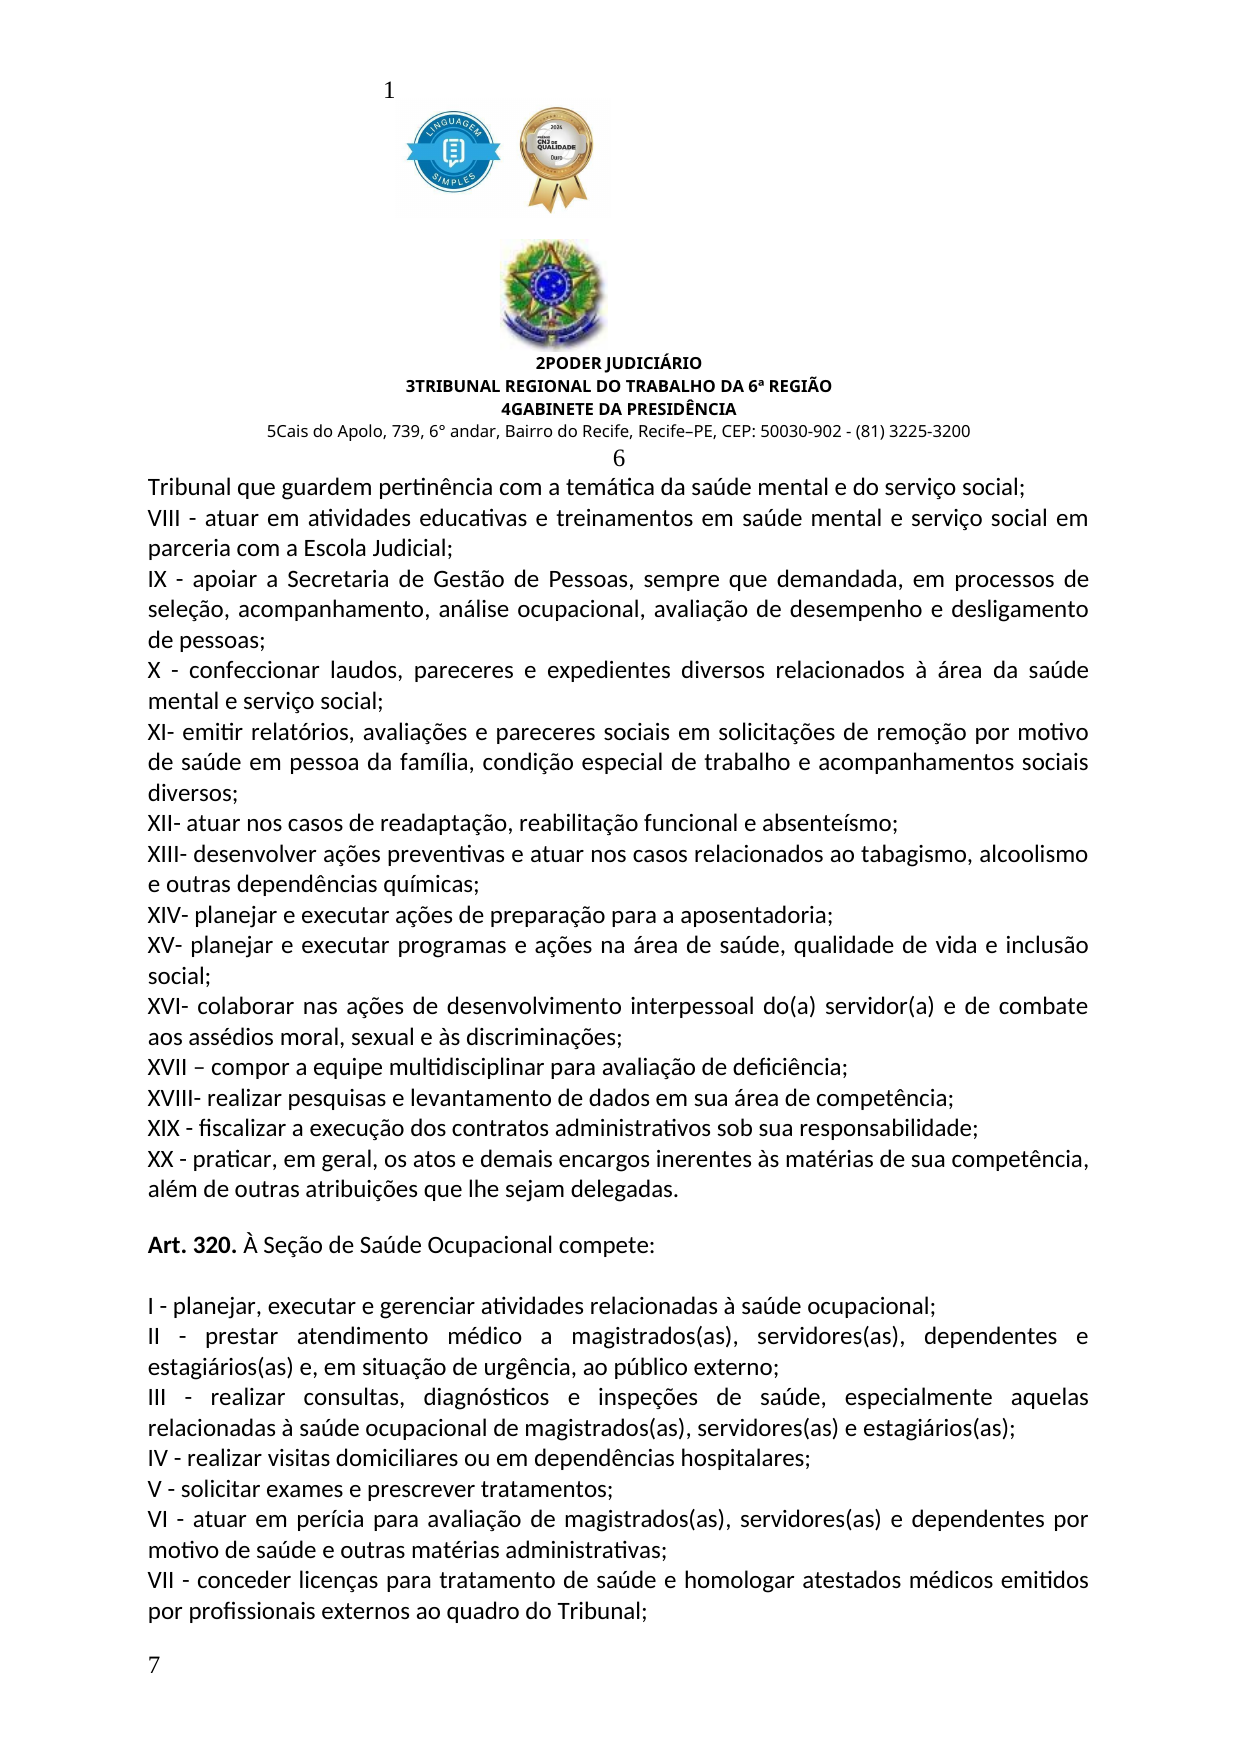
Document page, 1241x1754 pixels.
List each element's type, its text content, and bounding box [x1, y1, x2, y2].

text XVII – compor a equipe multidisciplinar para avaliação de deficiência; [147, 1051, 1090, 1082]
text XV- planejar e executar programas e ações na área de saúde, qualidade de vida e inclusão social; [147, 929, 1090, 990]
text XII- atuar nos casos de readaptação, reabilitação funcional e absenteísmo; [147, 807, 1090, 838]
text II - prestar atendimento médico a magistrados(as), servidores(as), dependentes e estagiários(as) e, em situação de urgência, ao público externo; [147, 1321, 1090, 1382]
text X - confeccionar laudos, pareceres e expedientes diversos relacionados à área da saúde mental e serviço social; [147, 654, 1090, 716]
text Art. 320. À Seção de Saúde Ocupacional compete: [148, 1229, 1090, 1259]
text VIII - atuar em atividades educativas e treinamentos em saúde mental e serviço social em parceria com a Escola Judicial; [147, 502, 1090, 563]
text XVI- colaborar nas ações de desenvolvimento interpessoal do(a) servidor(a) e de combate aos assédios moral, sexual e às discriminações; [147, 990, 1090, 1051]
text XX - praticar, em geral, os atos e demais encargos inerentes às matérias de sua competência, além de outras atribuições que lhe sejam delegadas. [147, 1143, 1090, 1204]
text XIII- desenvolver ações preventivas e atuar nos casos relacionados ao tabagismo, alcoolismo e outras dependências químicas; [147, 838, 1090, 899]
text XI- emitir relatórios, avaliações e pareceres sociais em solicitações de remoção por motivo de saúde em pessoa da família, condição especial de trabalho e acompanhamentos sociais diversos; [147, 716, 1090, 807]
text VII - conceder licenças para tratamento de saúde e homologar atestados médicos emitidos por profissionais externos ao quadro do Tribunal; [147, 1565, 1090, 1626]
text VI - atuar em perícia para avaliação de magistrados(as), servidores(as) e dependentes por motivo de saúde e outras matérias administrativas; [147, 1504, 1090, 1565]
text XVIII- realizar pesquisas e levantamento de dados em sua área de competência; [147, 1082, 1090, 1112]
text Tribunal que guardem pertinência com a temática da saúde mental e do serviço social; [147, 471, 1090, 502]
text IV - realizar visitas domiciliares ou em dependências hospitalares; [147, 1443, 1090, 1473]
text IX - apoiar a Secretaria de Gestão de Pessoas, sempre que demandada, em processos de seleção, acompanhamento, análise ocupacional, avaliação de desempenho e desligamento de pessoas; [147, 563, 1090, 654]
text V - solicitar exames e prescrever tratamentos; [147, 1473, 1090, 1504]
text III - realizar consultas, diagnósticos e inspeções de saúde, especialmente aquelas relacionadas à saúde ocupacional de magistrados(as), servidores(as) e estagiários(as); [147, 1382, 1090, 1443]
text I - planejar, executar e gerenciar atividades relacionadas à saúde ocupacional; [147, 1290, 1090, 1321]
text XIV- planejar e executar ações de preparação para a aposentadoria; [147, 899, 1090, 929]
text XIX - fiscalizar a execução dos contratos administrativos sob sua responsabilidade; [147, 1112, 1090, 1143]
